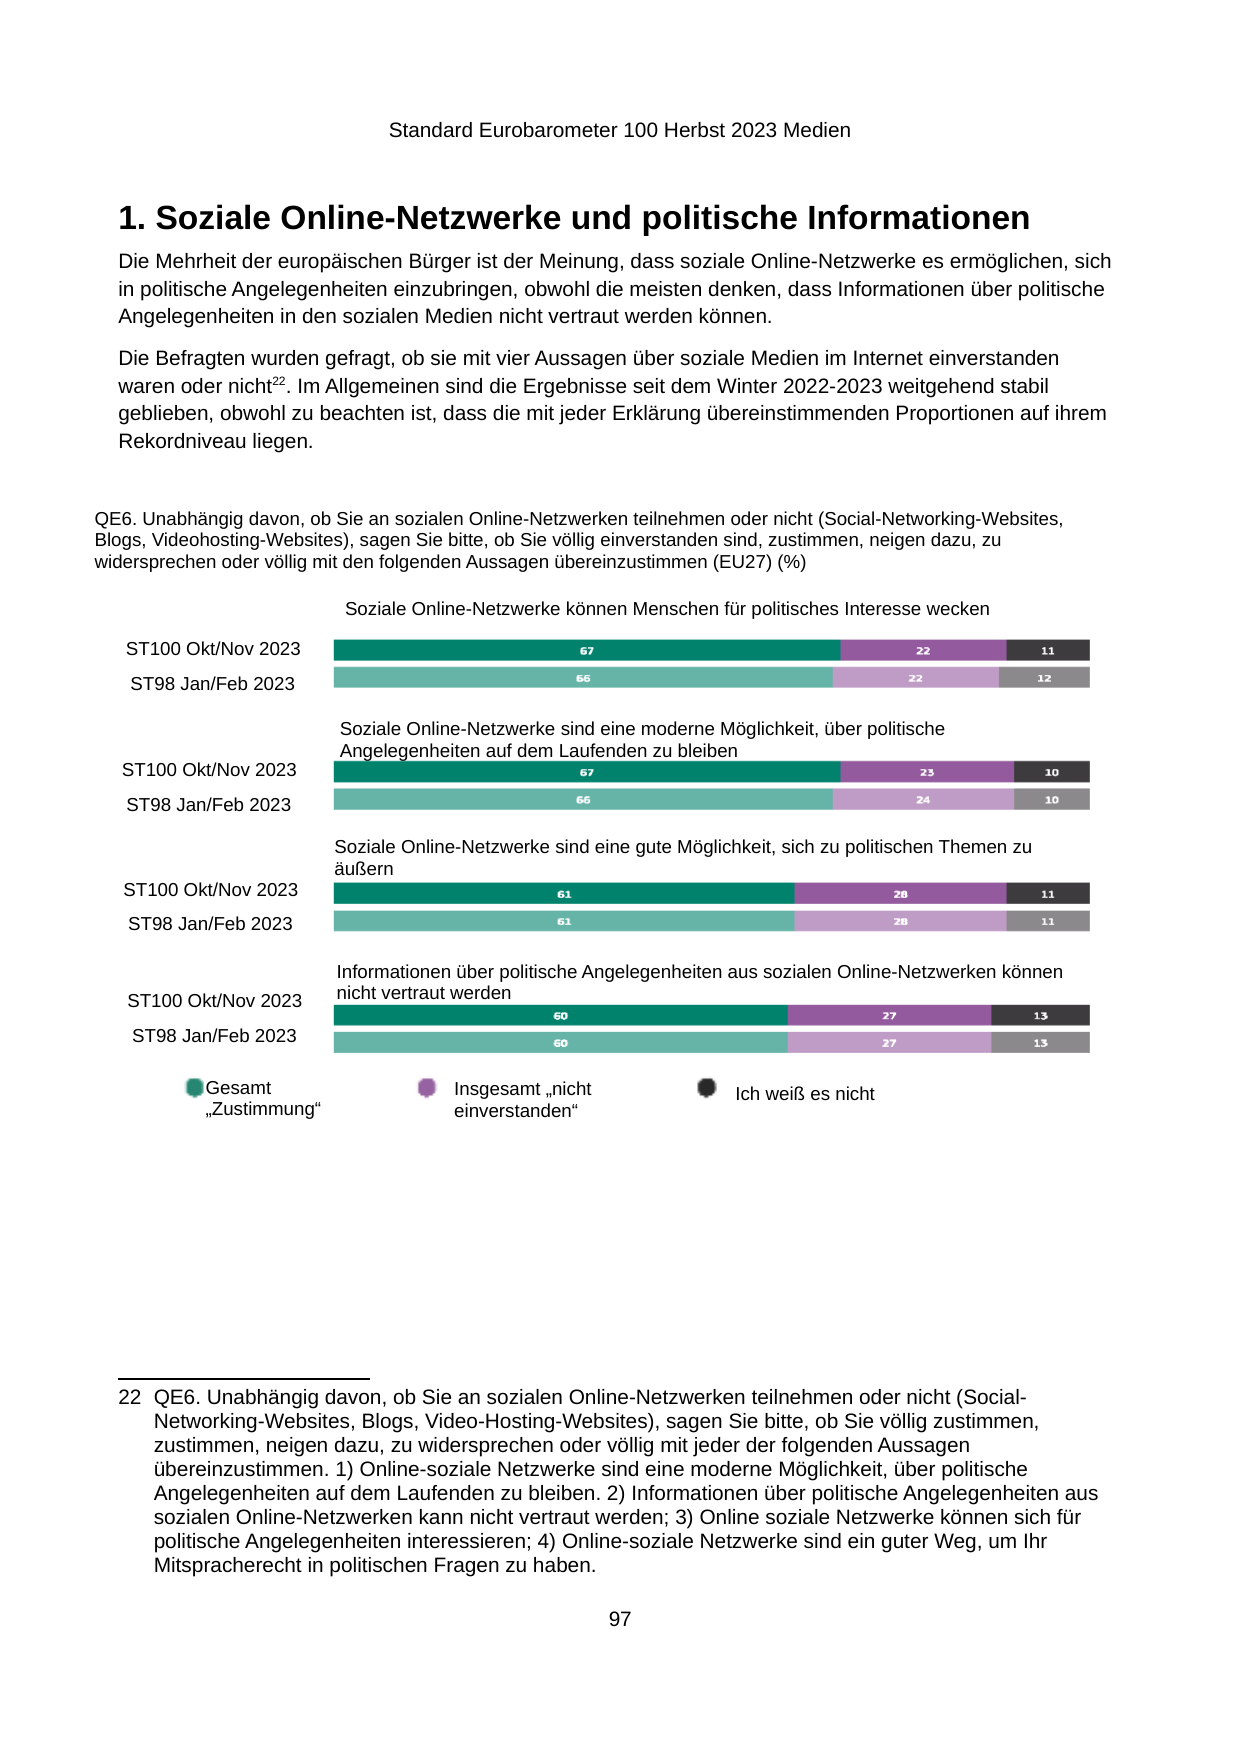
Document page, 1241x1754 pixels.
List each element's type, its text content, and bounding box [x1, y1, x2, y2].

picture [152, 633, 1093, 1130]
text QE6. Unabhängig davon, ob Sie an sozialen Online-Netzwerken teilnehmen oder nicht (Social-Networking-Websites, Blogs, Video-Hosting-Websites), sagen Sie bitte, ob Sie völlig zustimmen, zustimmen, neigen dazu, zu widersprechen oder völlig mit jeder der folgenden Aussagen übereinzustimmen. 1) Online-soziale Netzwerke sind eine moderne Möglichkeit, über politische Angelegenheiten auf dem Laufenden zu bleiben. 2) Informationen über politische Angelegenheiten aus sozialen Online-Netzwerken kann nicht vertraut werden; 3) Online soziale Netzwerke können sich für politische Angelegenheiten interessieren; 4) Online-soziale Netzwerke sind ein guter Weg, um Ihr Mitspracherecht in politischen Fragen zu haben. [118, 1385, 1122, 1577]
text Die Mehrheit der europäischen Bürger ist der Meinung, dass soziale Online-Netzwerke es ermöglichen, sich in politische Angelegenheiten einzubringen, obwohl die meisten denken, dass Informationen über politische Angelegenheiten in den sozialen Medien nicht vertraut werden können. [118, 249, 1122, 328]
subtitle 1. Soziale Online-Netzwerke und politische Informationen [118, 198, 1122, 237]
text Die Befragten wurden gefragt, ob sie mit vier Aussagen über soziale Medien im Internet einverstanden waren oder nicht. Im Allgemeinen sind die Ergebnisse seit dem Winter 2022-2023 weitgehend stabil geblieben, obwohl zu beachten ist, dass die mit jeder Erklärung übereinstimmenden Proportionen auf ihrem Rekordniveau liegen. [118, 346, 1122, 453]
